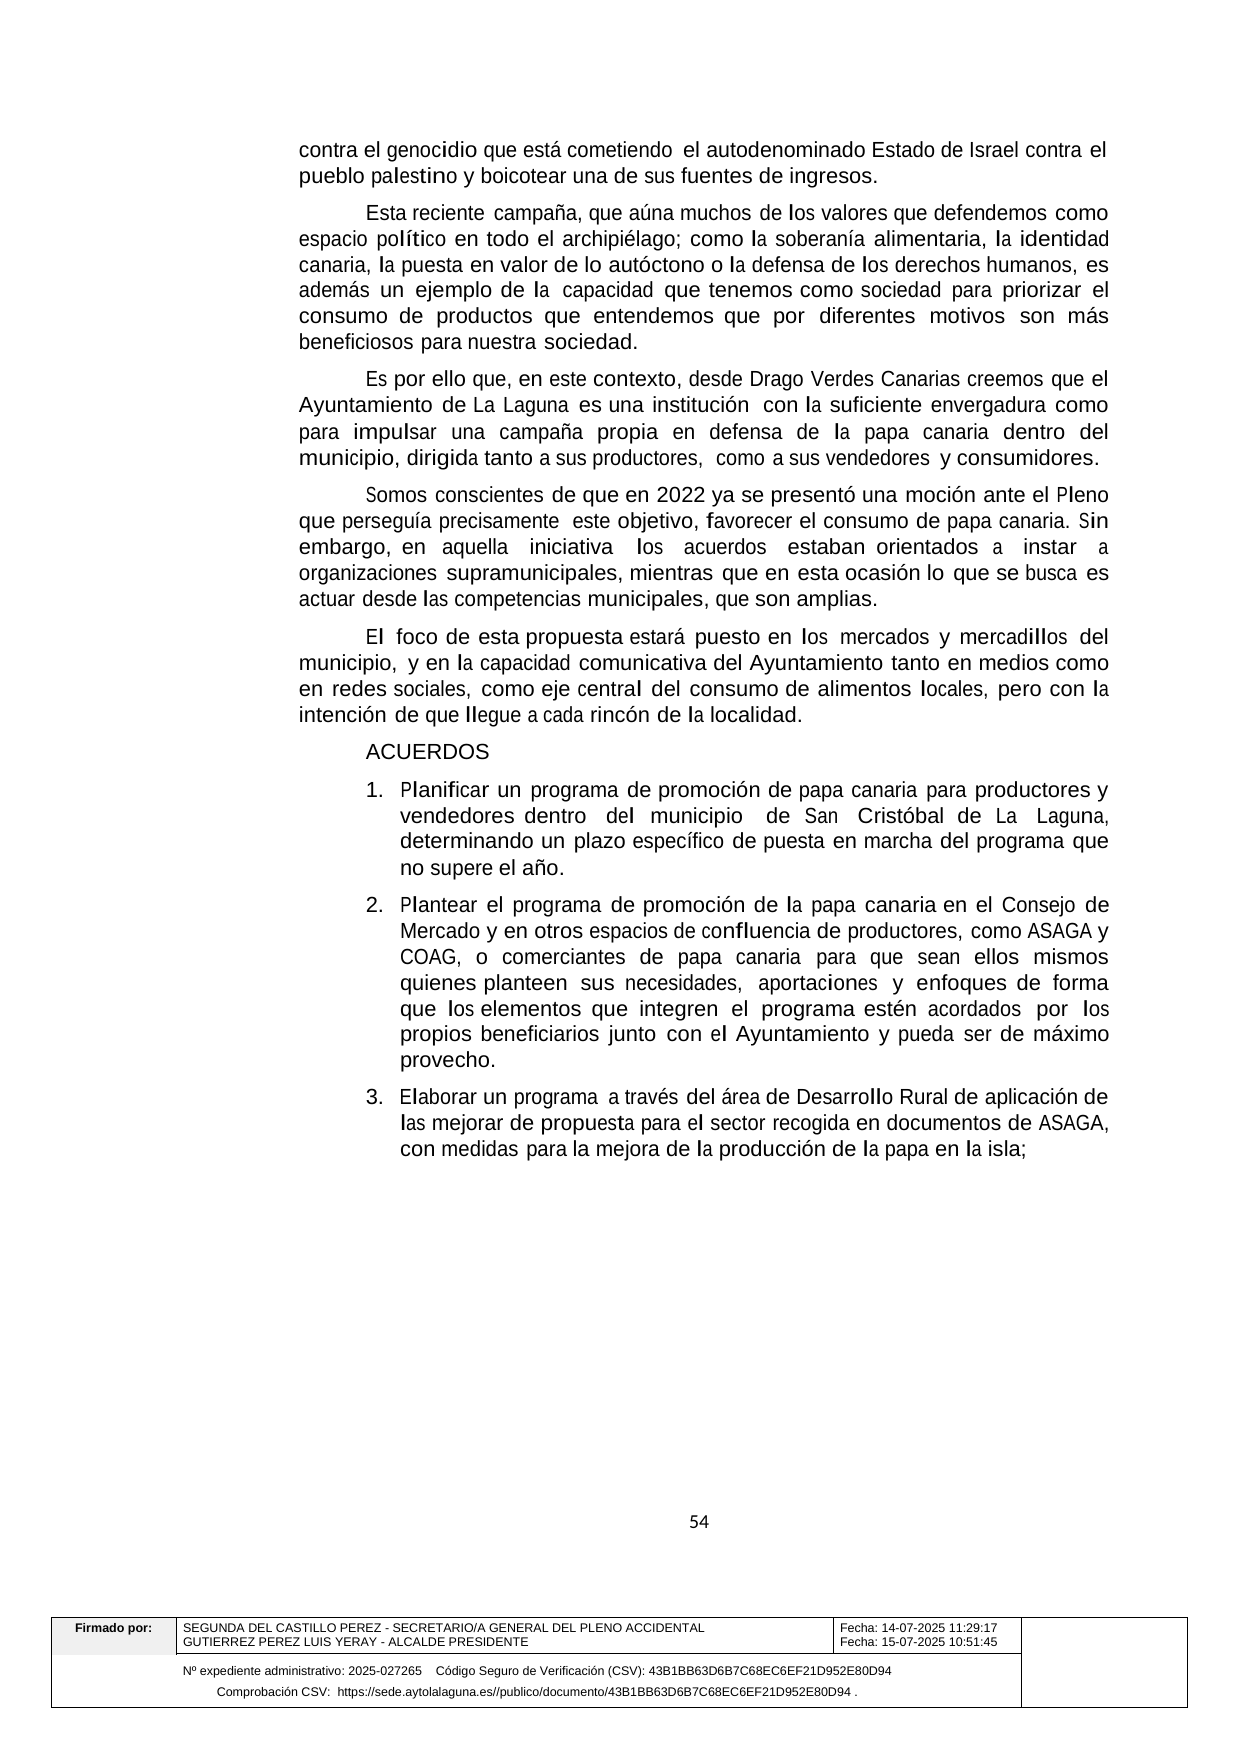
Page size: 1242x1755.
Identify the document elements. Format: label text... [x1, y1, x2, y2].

table_header [1022, 1618, 1187, 1707]
table_header Firmado por: [52, 1618, 176, 1653]
text ACUERDOS [366, 739, 1202, 764]
table_header Fecha: 14-07-2025 11:29:17 Fecha: 15-07-2025 10:51:45 [834, 1618, 1021, 1653]
table_header SEGUNDA DEL CASTILLO PEREZ - SECRETARIO/A GENERAL DEL PLENO ACCIDENTAL GUTIERREZ PEREZ LUIS YERAY - ALCALDE PRESIDENTE [177, 1618, 833, 1653]
text 54 [683, 1509, 714, 1533]
table_cell Nº expediente administrativo: 2025-027265 Código Seguro de Verificación (CSV): 43B1BB63D6B7C68EC6EF21D952E80D94 Comprobación CSV: https://sede.aytolalaguna.es//publico/documento/43B1BB63D6B7C68EC6EF21D952E80D94 . [52, 1654, 1021, 1707]
text Somos conscientes de que en 2022 ya se presentó una moción ante el Pleno que perseguía precisamente este objetivo, favorecer el consumo de papa canaria. Sin embargo, en aquella iniciativa los acuerdos estaban orientados a instar a organizaciones supramunicipales, mientras que en esta ocasión lo que se busca es actuar desde las competencias municipales, que son amplias. [299, 482, 1109, 612]
text 2. Plantear el programa de promoción de la papa canaria en el Consejo de Mercado y en otros espacios de confluencia de productores, como ASAGA y COAG, o comerciantes de papa canaria para que sean ellos mismos quienes planteen sus necesidades, aportaciones y enfoques de forma que los elementos que integren el programa estén acordados por los propios beneficiarios junto con el Ayuntamiento y pueda ser de máximo provecho. [366, 892, 1109, 1072]
text 1. Planificar un programa de promoción de papa canaria para productores y vendedores dentro del municipio de San Cristóbal de La Laguna, determinando un plazo específico de puesta en marcha del programa que no supere el año. [366, 777, 1109, 879]
text Es por ello que, en este contexto, desde Drago Verdes Canarias creemos que el Ayuntamiento de La Laguna es una institución con la suficiente envergadura como para impulsar una campaña propia en defensa de la papa canaria dentro del municipio, dirigida tanto a sus productores, como a sus vendedores y consumidores. [299, 366, 1109, 470]
text El foco de esta propuesta estará puesto en los mercados y mercadillos del municipio, y en la capacidad comunicativa del Ayuntamiento tanto en medios como en redes sociales, como eje central del consumo de alimentos locales, pero con la intención de que llegue a cada rincón de la localidad. [299, 623, 1109, 727]
text Esta reciente campaña, que aúna muchos de los valores que defendemos como espacio político en todo el archipiélago; como la soberanía alimentaria, la identidad canaria, la puesta en valor de lo autóctono o la defensa de los derechos humanos, es además un ejemplo de la capacidad que tenemos como sociedad para priorizar el consumo de productos que entendemos que por diferentes motivos son más beneficiosos para nuestra sociedad. [299, 199, 1109, 354]
text contra el genocidio que está cometiendo el autodenominado Estado de Israel contra el pueblo palestino y boicotear una de sus fuentes de ingresos. [299, 137, 1109, 188]
text 3. Elaborar un programa a través del área de Desarrollo Rural de aplicación de las mejorar de propuesta para el sector recogida en documentos de ASAGA, con medidas para la mejora de la producción de la papa en la isla; [366, 1084, 1109, 1161]
